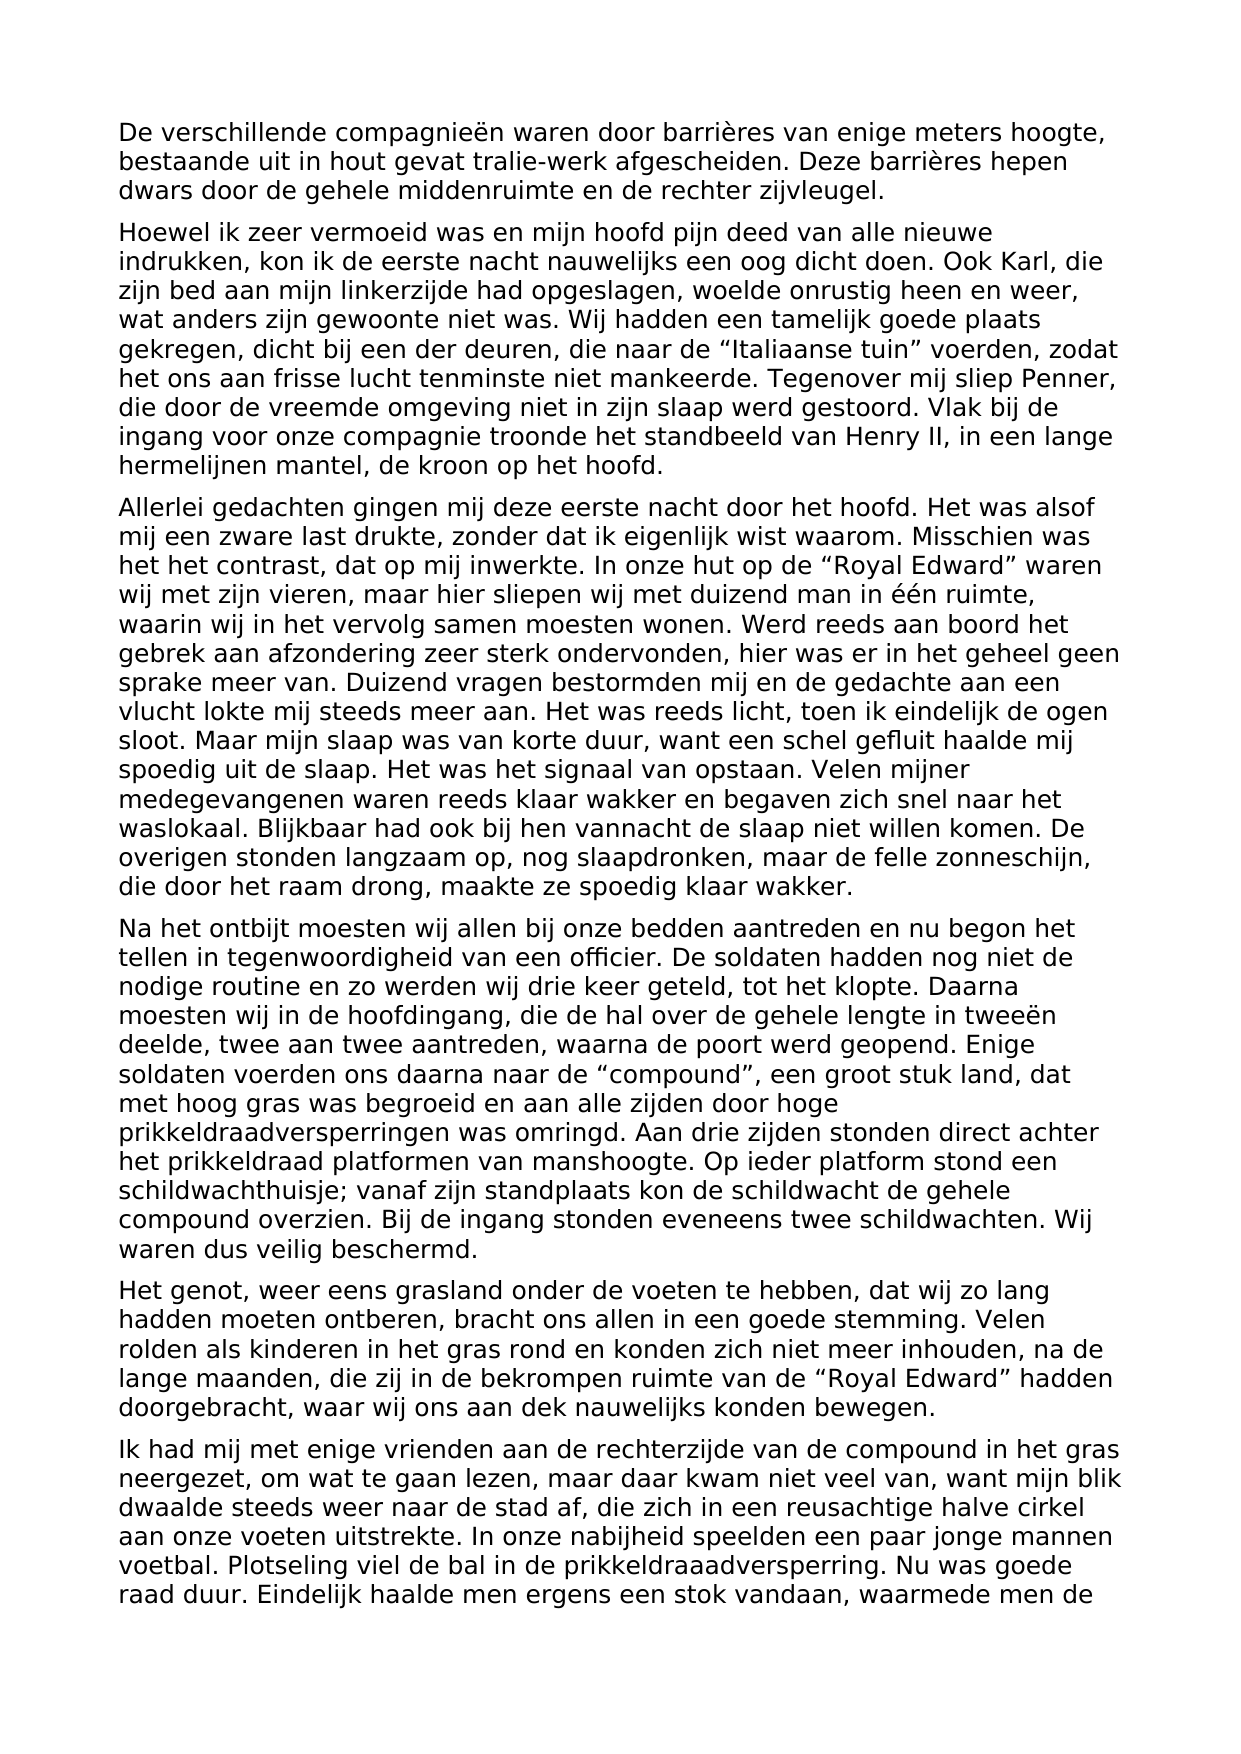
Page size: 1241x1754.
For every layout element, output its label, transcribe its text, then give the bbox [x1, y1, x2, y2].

text Allerlei gedachten gingen mij deze eerste nacht door het hoofd. Het was alsof mij een zware last drukte, zonder dat ik eigenlijk wist waarom. Misschien was het het contrast, dat op mij inwerkte. In onze hut op de “Royal Edward” waren wij met zijn vieren, maar hier sliepen wij met duizend man in één ruimte, waarin wij in het vervolg samen moesten wonen. Werd reeds aan boord het gebrek aan afzondering zeer sterk ondervonden, hier was er in het geheel geen sprake meer van. Duizend vragen bestormden mij en de gedachte aan een vlucht lokte mij steeds meer aan. Het was reeds licht, toen ik eindelijk de ogen sloot. Maar mijn slaap was van korte duur, want een schel gefluit haalde mij spoedig uit de slaap. Het was het signaal van opstaan. Velen mijner medegevangenen waren reeds klaar wakker en begaven zich snel naar het waslokaal. Blijkbaar had ook bij hen vannacht de slaap niet willen komen. De overigen stonden langzaam op, nog slaapdronken, maar de felle zonneschijn, die door het raam drong, maakte ze spoedig klaar wakker. [118, 493, 1122, 901]
text Het genot, weer eens grasland onder de voeten te hebben, dat wij zo lang hadden moeten ontberen, bracht ons allen in een goede stemming. Velen rolden als kinderen in het gras rond en konden zich niet meer inhouden, na de lange maanden, die zij in de bekrompen ruimte van de “Royal Edward” hadden doorgebracht, waar wij ons aan dek nauwelijks konden bewegen. [118, 1276, 1122, 1422]
text Na het ontbijt moesten wij allen bij onze bedden aantreden en nu begon het tellen in tegenwoordigheid van een officier. De soldaten hadden nog niet de nodige routine en zo werden wij drie keer geteld, tot het klopte. Daarna moesten wij in de hoofdingang, die de hal over de gehele lengte in tweeën deelde, twee aan twee aantreden, waarna de poort werd geopend. Enige soldaten voerden ons daarna naar de “compound”, een groot stuk land, dat met hoog gras was begroeid en aan alle zijden door hoge prikkeldraadversperringen was omringd. Aan drie zijden stonden direct achter het prikkeldraad platformen van manshoogte. Op ieder platform stond een schildwachthuisje; vanaf zijn standplaats kon de schildwacht de gehele compound overzien. Bij de ingang stonden eveneens twee schildwachten. Wij waren dus veilig beschermd. [118, 914, 1122, 1264]
text Hoewel ik zeer vermoeid was en mijn hoofd pijn deed van alle nieuwe indrukken, kon ik de eerste nacht nauwelijks een oog dicht doen. Ook Karl, die zijn bed aan mijn linkerzijde had opgeslagen, woelde onrustig heen en weer, wat anders zijn gewoonte niet was. Wij hadden een tamelijk goede plaats gekregen, dicht bij een der deuren, die naar de “Italiaanse tuin” voerden, zodat het ons aan frisse lucht tenminste niet mankeerde. Tegenover mij sliep Penner, die door de vreemde omgeving niet in zijn slaap werd gestoord. Vlak bij de ingang voor onze compagnie troonde het standbeeld van Henry II, in een lange hermelijnen mantel, de kroon op het hoofd. [118, 218, 1122, 481]
text De verschillende compagnieën waren door barrières van enige meters hoogte, bestaande uit in hout gevat tralie-werk afgescheiden. Deze barrières hepen dwars door de gehele middenruimte en de rechter zijvleugel. [118, 118, 1122, 206]
text Ik had mij met enige vrienden aan de rechterzijde van de compound in het gras neergezet, om wat te gaan lezen, maar daar kwam niet veel van, want mijn blik dwaalde steeds weer naar de stad af, die zich in een reusachtige halve cirkel aan onze voeten uitstrekte. In onze nabijheid speelden een paar jonge mannen voetbal. Plotseling viel de bal in de prikkeldraaadversperring. Nu was goede raad duur. Eindelijk haalde men ergens een stok vandaan, waarmede men de [118, 1435, 1122, 1610]
